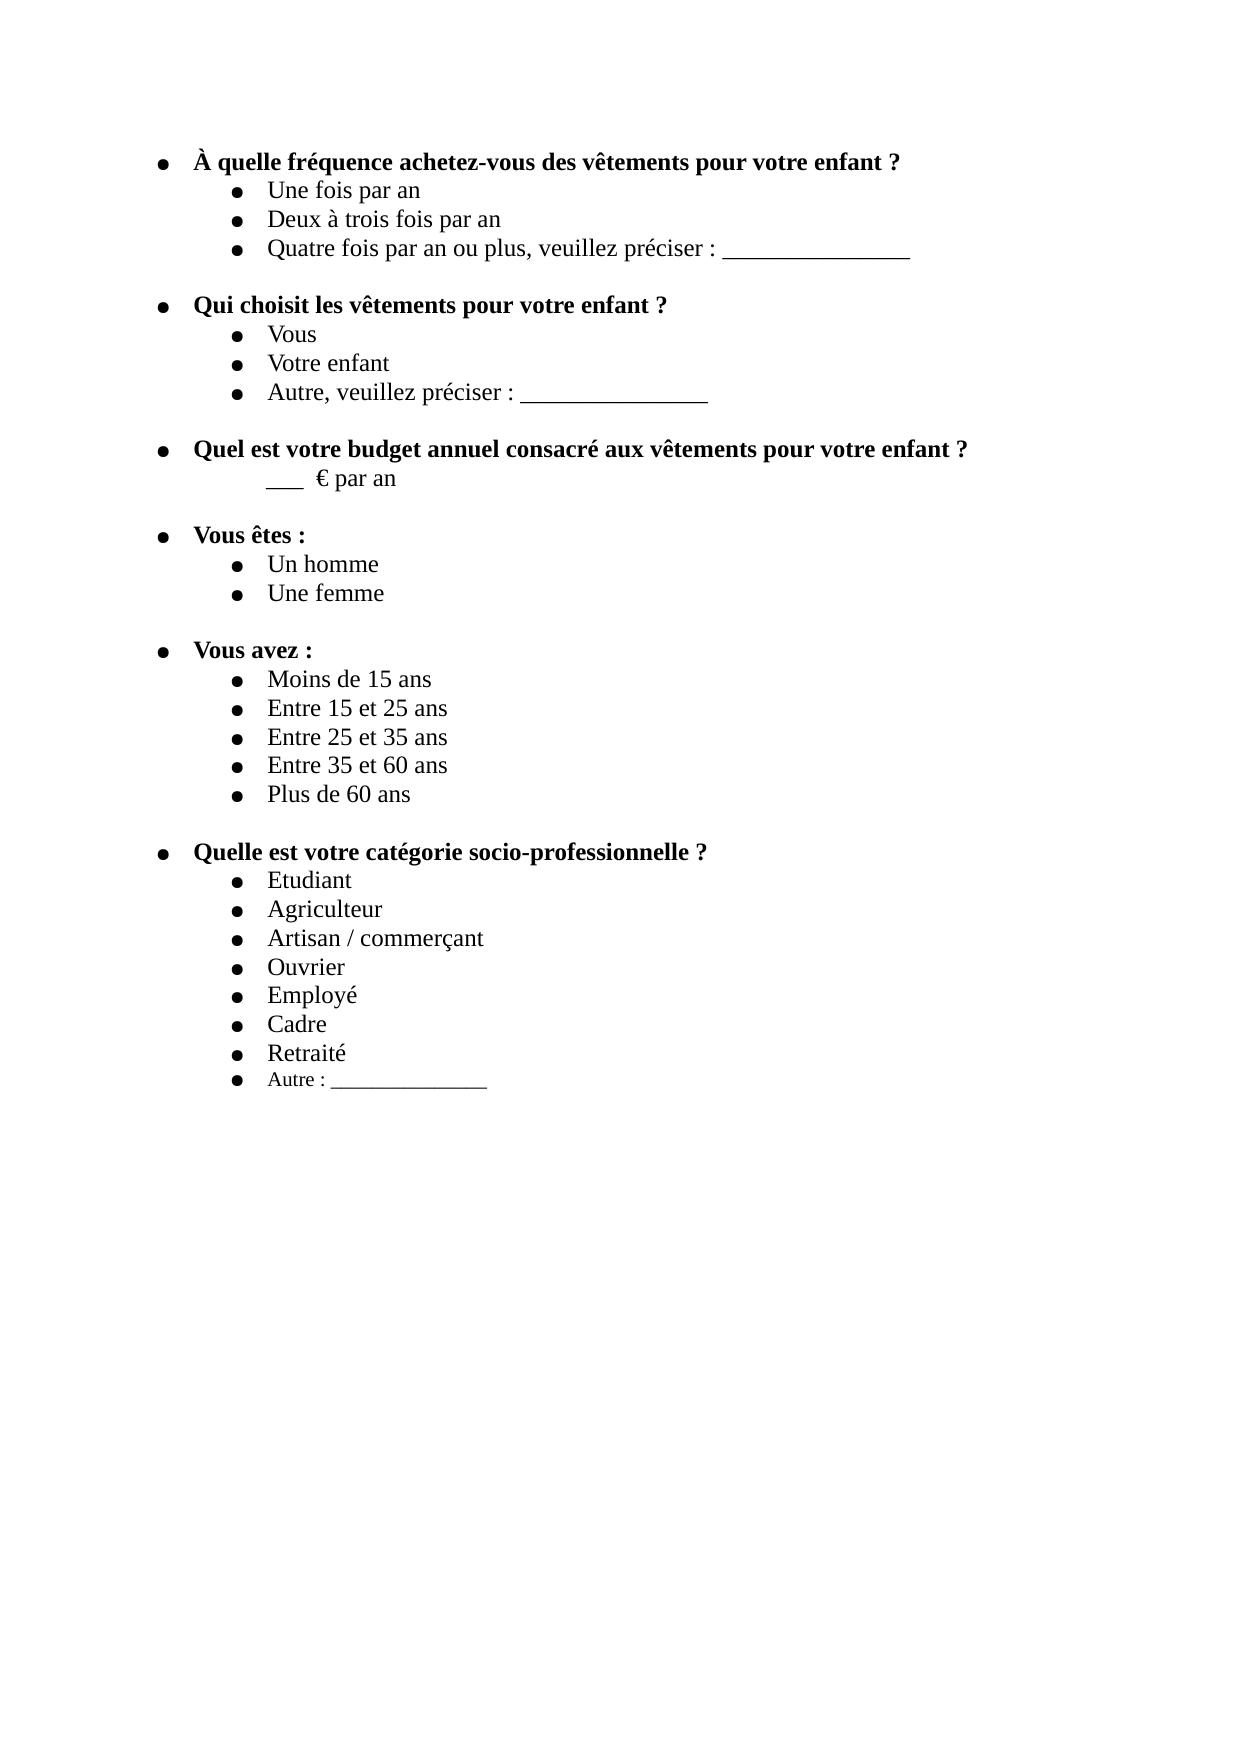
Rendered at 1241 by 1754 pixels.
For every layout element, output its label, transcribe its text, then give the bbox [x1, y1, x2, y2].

list Entre 35 et 60 ans [229, 751, 1122, 779]
list Autre, veuillez préciser : _______________ [229, 377, 1122, 406]
list Une fois par an [229, 176, 1122, 204]
list Entre 15 et 25 ans [229, 693, 1122, 722]
list Qui choisit les vêtements pour votre enfant ? [156, 291, 1122, 319]
list Quatre fois par an ou plus, veuillez préciser : _______________ [229, 233, 1122, 262]
list Agriculteur [229, 894, 1122, 923]
list Un homme [229, 549, 1122, 578]
list Employé [229, 981, 1122, 1009]
list Autre : _______________ [229, 1067, 1122, 1091]
list Moins de 15 ans [229, 664, 1122, 693]
list Quel est votre budget annuel consacré aux vêtements pour votre enfant ? [156, 434, 1122, 463]
list Deux à trois fois par an [229, 204, 1122, 233]
list Une femme [229, 578, 1122, 607]
list Etudiant [229, 866, 1122, 894]
list Retraité [229, 1038, 1122, 1067]
list Plus de 60 ans [229, 779, 1122, 808]
list Quelle est votre catégorie socio-professionnelle ? [156, 837, 1122, 866]
list Vous êtes : [156, 521, 1122, 549]
list Votre enfant [229, 348, 1122, 377]
text ___ € par an [266, 463, 1122, 492]
list Entre 25 et 35 ans [229, 722, 1122, 751]
list Ouvrier [229, 952, 1122, 981]
list Artisan / commerçant [229, 923, 1122, 952]
list Vous avez : [156, 636, 1122, 664]
list Vous [229, 319, 1122, 348]
list À quelle fréquence achetez-vous des vêtements pour votre enfant ? [156, 147, 1122, 176]
list Cadre [229, 1009, 1122, 1038]
